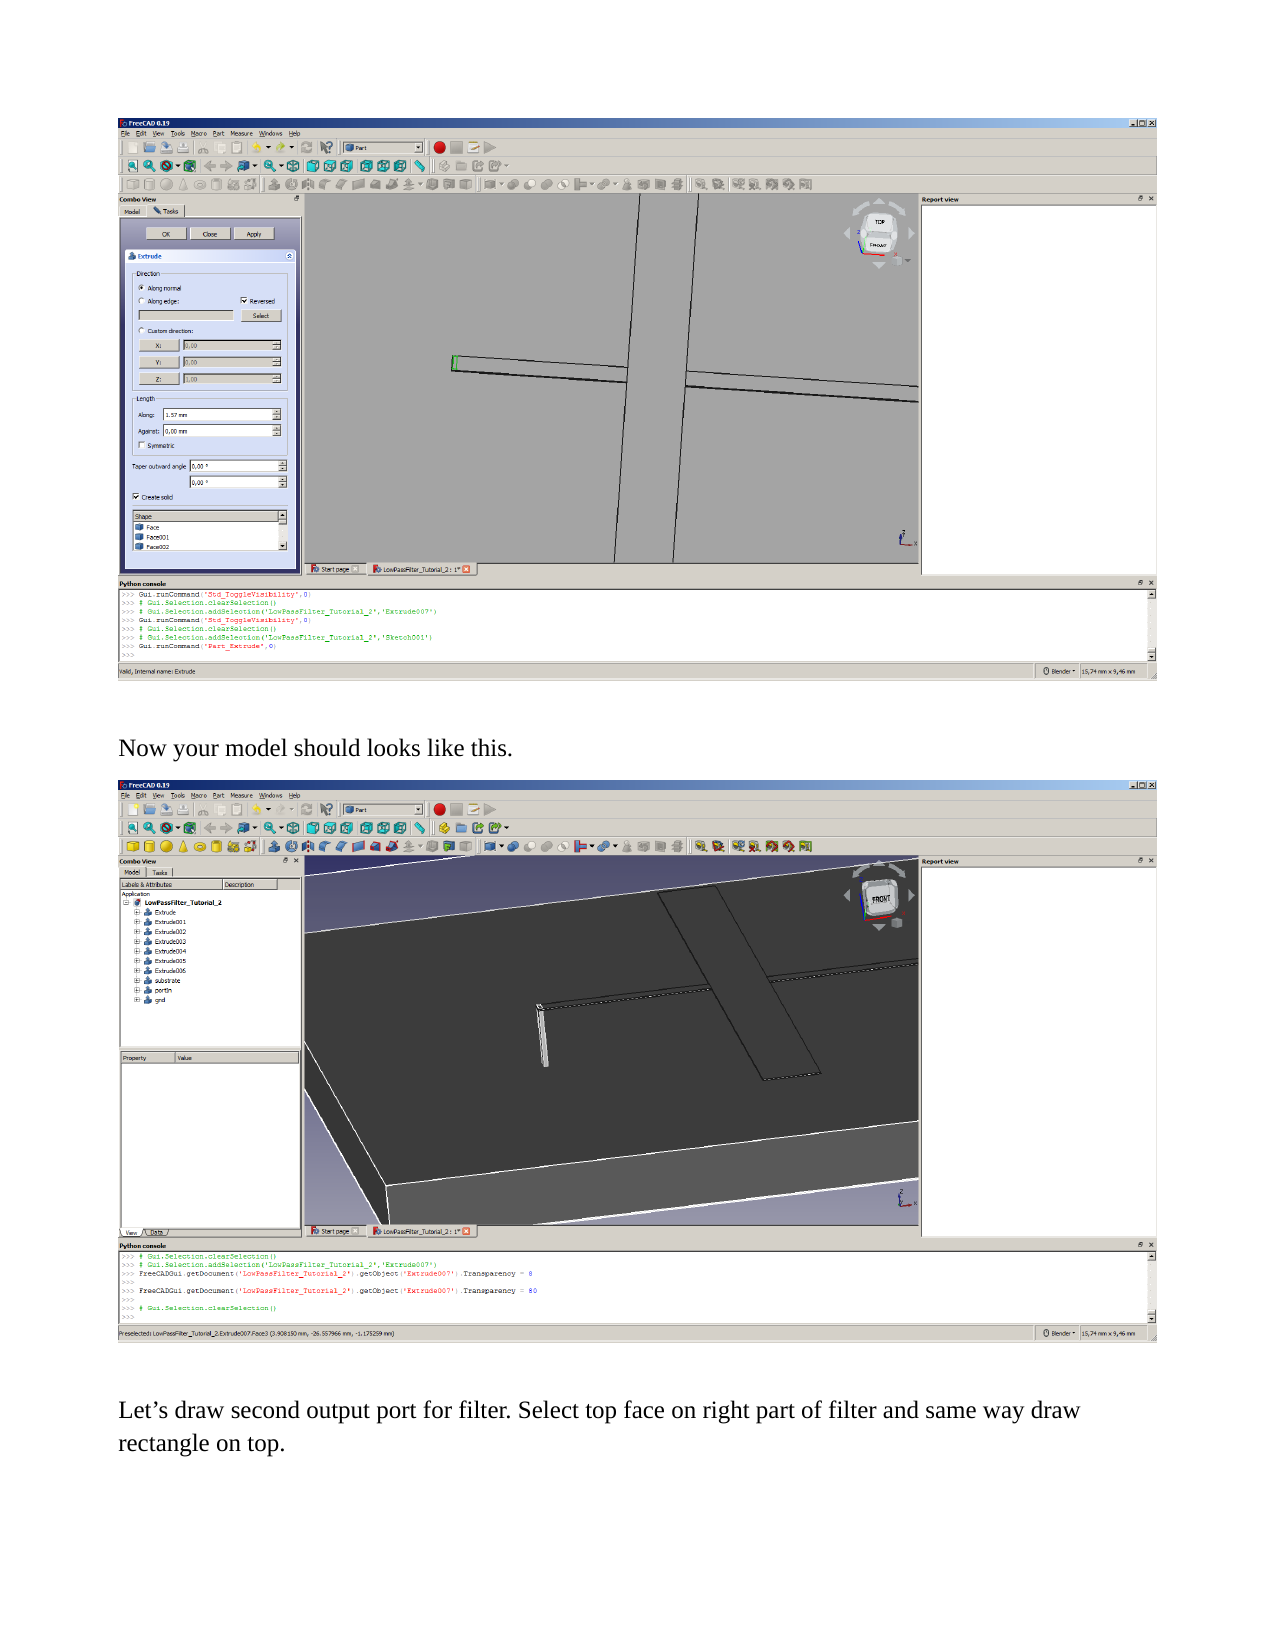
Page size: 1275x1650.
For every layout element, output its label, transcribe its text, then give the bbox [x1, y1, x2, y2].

picture [118, 118, 1157, 681]
picture [118, 780, 1157, 1343]
text Let’s draw second output port for filter. Select top face on right part of filter and same way draw rectangle on top. [118, 1395, 1157, 1456]
text Now your model should looks like this. [118, 733, 1157, 761]
